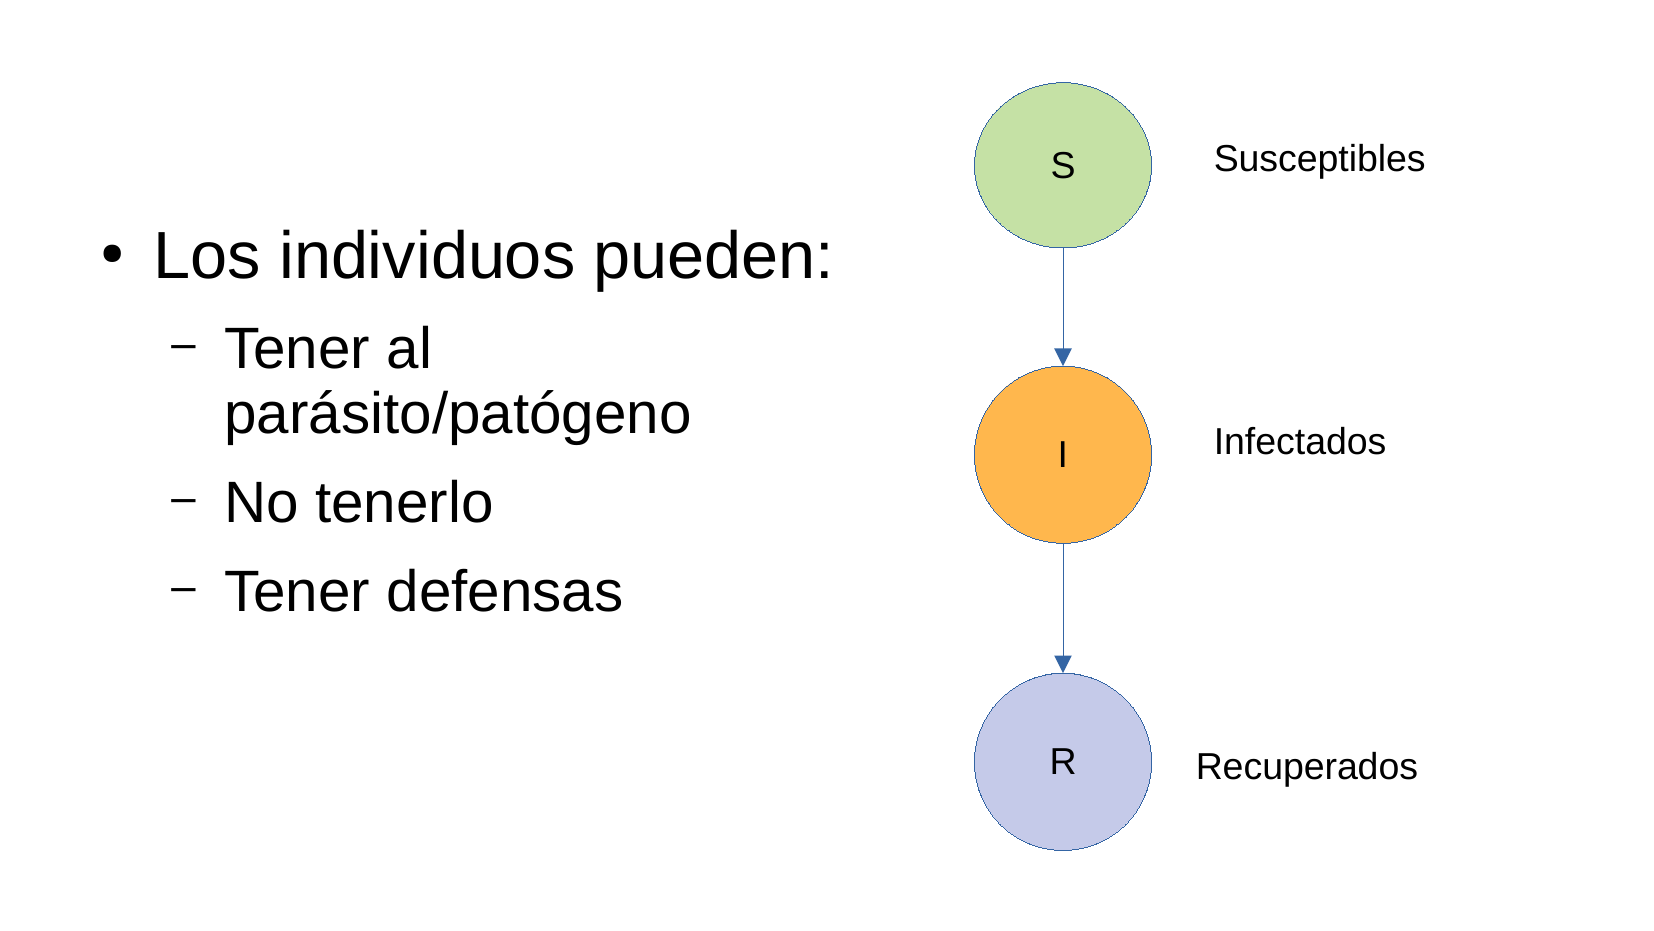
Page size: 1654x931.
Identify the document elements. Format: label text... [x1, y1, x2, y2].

text_box I [974, 366, 1152, 544]
text_box Infectados [1198, 413, 1654, 471]
list Los individuos pueden: Tener al parásito/patógeno No tenerlo Tener defensas [82, 217, 857, 758]
text_box Susceptibles [1198, 129, 1654, 187]
text_box S [974, 82, 1152, 248]
text_box Recuperados [1181, 738, 1654, 796]
text_box R [974, 673, 1152, 851]
